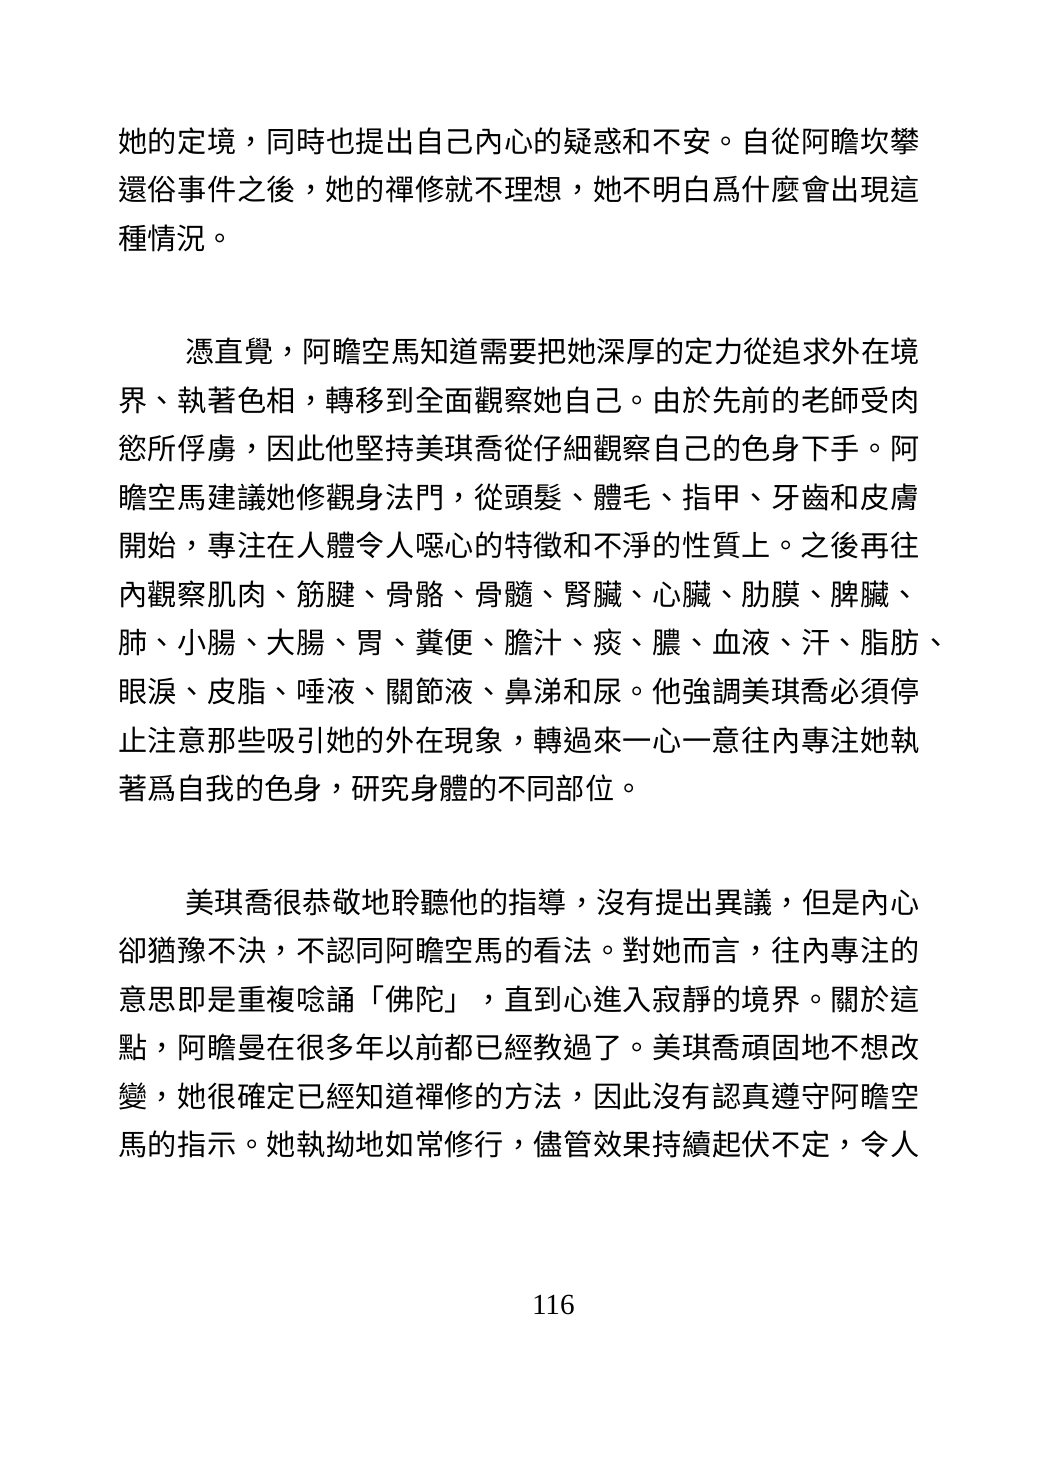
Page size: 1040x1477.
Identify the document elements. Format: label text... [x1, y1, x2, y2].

text 憑直覺，阿瞻空馬知道需要把她深厚的定力從追求外在境界、執著色相，轉移到全面觀察她自己。由於先前的老師受肉慾所俘虜，因此他堅持美琪喬從仔細觀察自己的色身下手。阿瞻空馬建議她修觀身法門，從頭髮、體毛、指甲、牙齒和皮膚開始，專注在人體令人噁心的特徵和不淨的性質上。之後再往內觀察肌肉、筋腱、骨骼、骨髓、腎臟、心臟、肋膜、脾臟、肺、小腸、大腸、胃、糞便、膽汁、痰、膿、血液、汗、脂肪、眼淚、皮脂、唾液、關節液、鼻涕和尿。他強調美琪喬必須停止注意那些吸引她的外在現象，轉過來一心一意往內專注她執著爲自我的色身，研究身體的不同部位。 [118, 329, 921, 808]
text 她的定境，同時也提出自己內心的疑惑和不安。自從阿瞻坎攀還俗事件之後，她的禪修就不理想，她不明白爲什麼會出現這種情況。 [118, 118, 921, 257]
text 美琪喬很恭敬地聆聽他的指導，沒有提出異議，但是內心卻猶豫不決，不認同阿瞻空馬的看法。對她而言，往內專注的意思即是重複唸誦「佛陀」，直到心進入寂靜的境界。關於這點，阿瞻曼在很多年以前都已經教過了。美琪喬頑固地不想改變，她很確定已經知道禪修的方法，因此沒有認真遵守阿瞻空馬的指示。她執拗地如常修行，儘管效果持續起伏不定，令人 [118, 879, 921, 1164]
